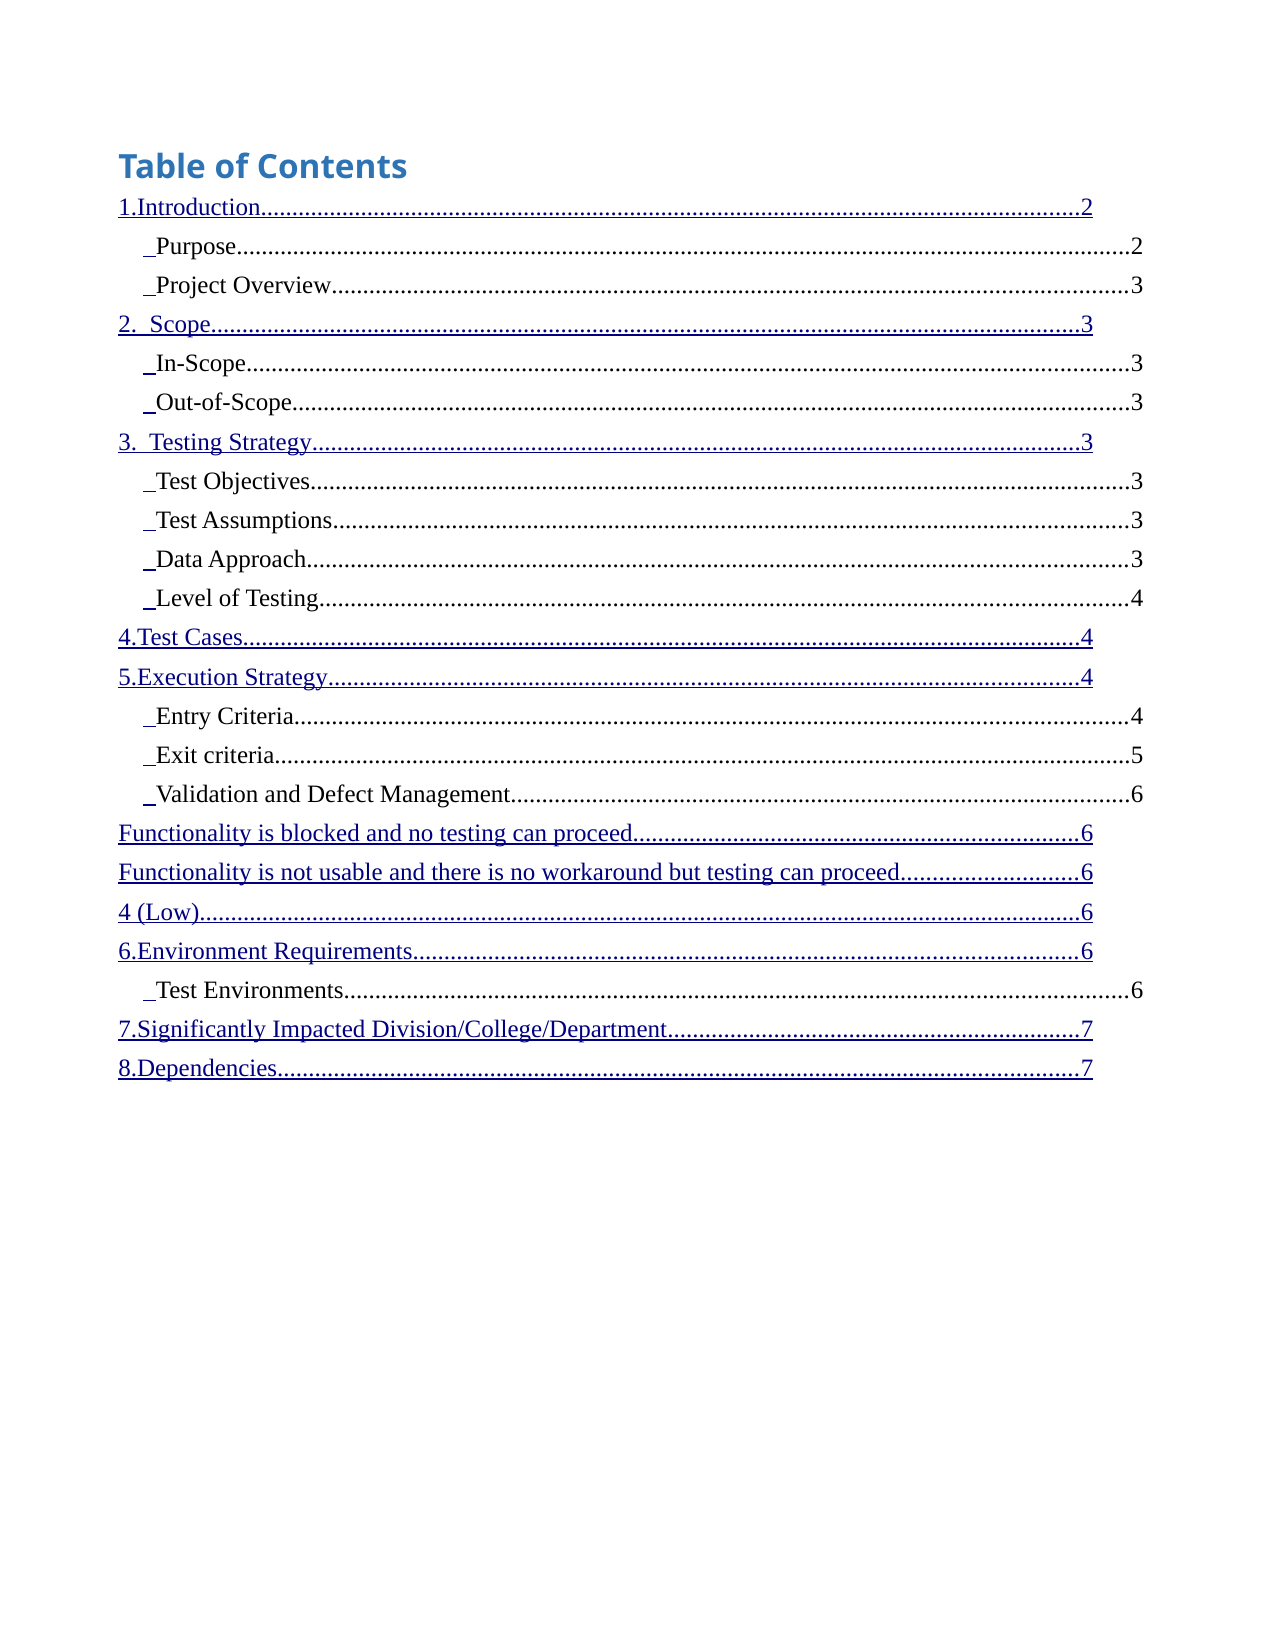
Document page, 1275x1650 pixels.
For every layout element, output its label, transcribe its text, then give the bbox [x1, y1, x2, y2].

text 3. Testing Strategy 3 [118, 427, 1157, 455]
text 2. Scope 3 [118, 309, 1157, 338]
subtitle Table of Contents [118, 143, 1157, 188]
text Project Overview 3 [143, 270, 1157, 299]
text Level of Testing 4 [143, 583, 1157, 612]
text 4 (Low) 6 [118, 897, 1157, 925]
text Test Objectives 3 [143, 466, 1157, 494]
text 4.Test Cases 4 [118, 622, 1157, 651]
text 5.Execution Strategy 4 [118, 662, 1157, 690]
text Validation and Defect Management 6 [143, 779, 1157, 808]
text Functionality is not usable and there is no workaround but testing can proceed 6 [118, 857, 1157, 886]
text 1.Introduction 2 [118, 192, 1157, 220]
text Functionality is blocked and no testing can proceed 6 [118, 818, 1157, 847]
text Test Environments 6 [143, 975, 1157, 1004]
text Test Assumptions 3 [143, 505, 1157, 534]
text 7.Significantly Impacted Division/College/Department 7 [118, 1014, 1157, 1043]
text Exit criteria 5 [143, 740, 1157, 769]
text Purpose 2 [143, 231, 1157, 259]
text Data Approach 3 [143, 544, 1157, 573]
text 8.Dependencies 7 [118, 1053, 1157, 1082]
text 6.Environment Requirements 6 [118, 936, 1157, 964]
text Entry Criteria 4 [143, 701, 1157, 729]
text Out-of-Scope 3 [143, 387, 1157, 416]
text In-Scope 3 [143, 348, 1157, 377]
